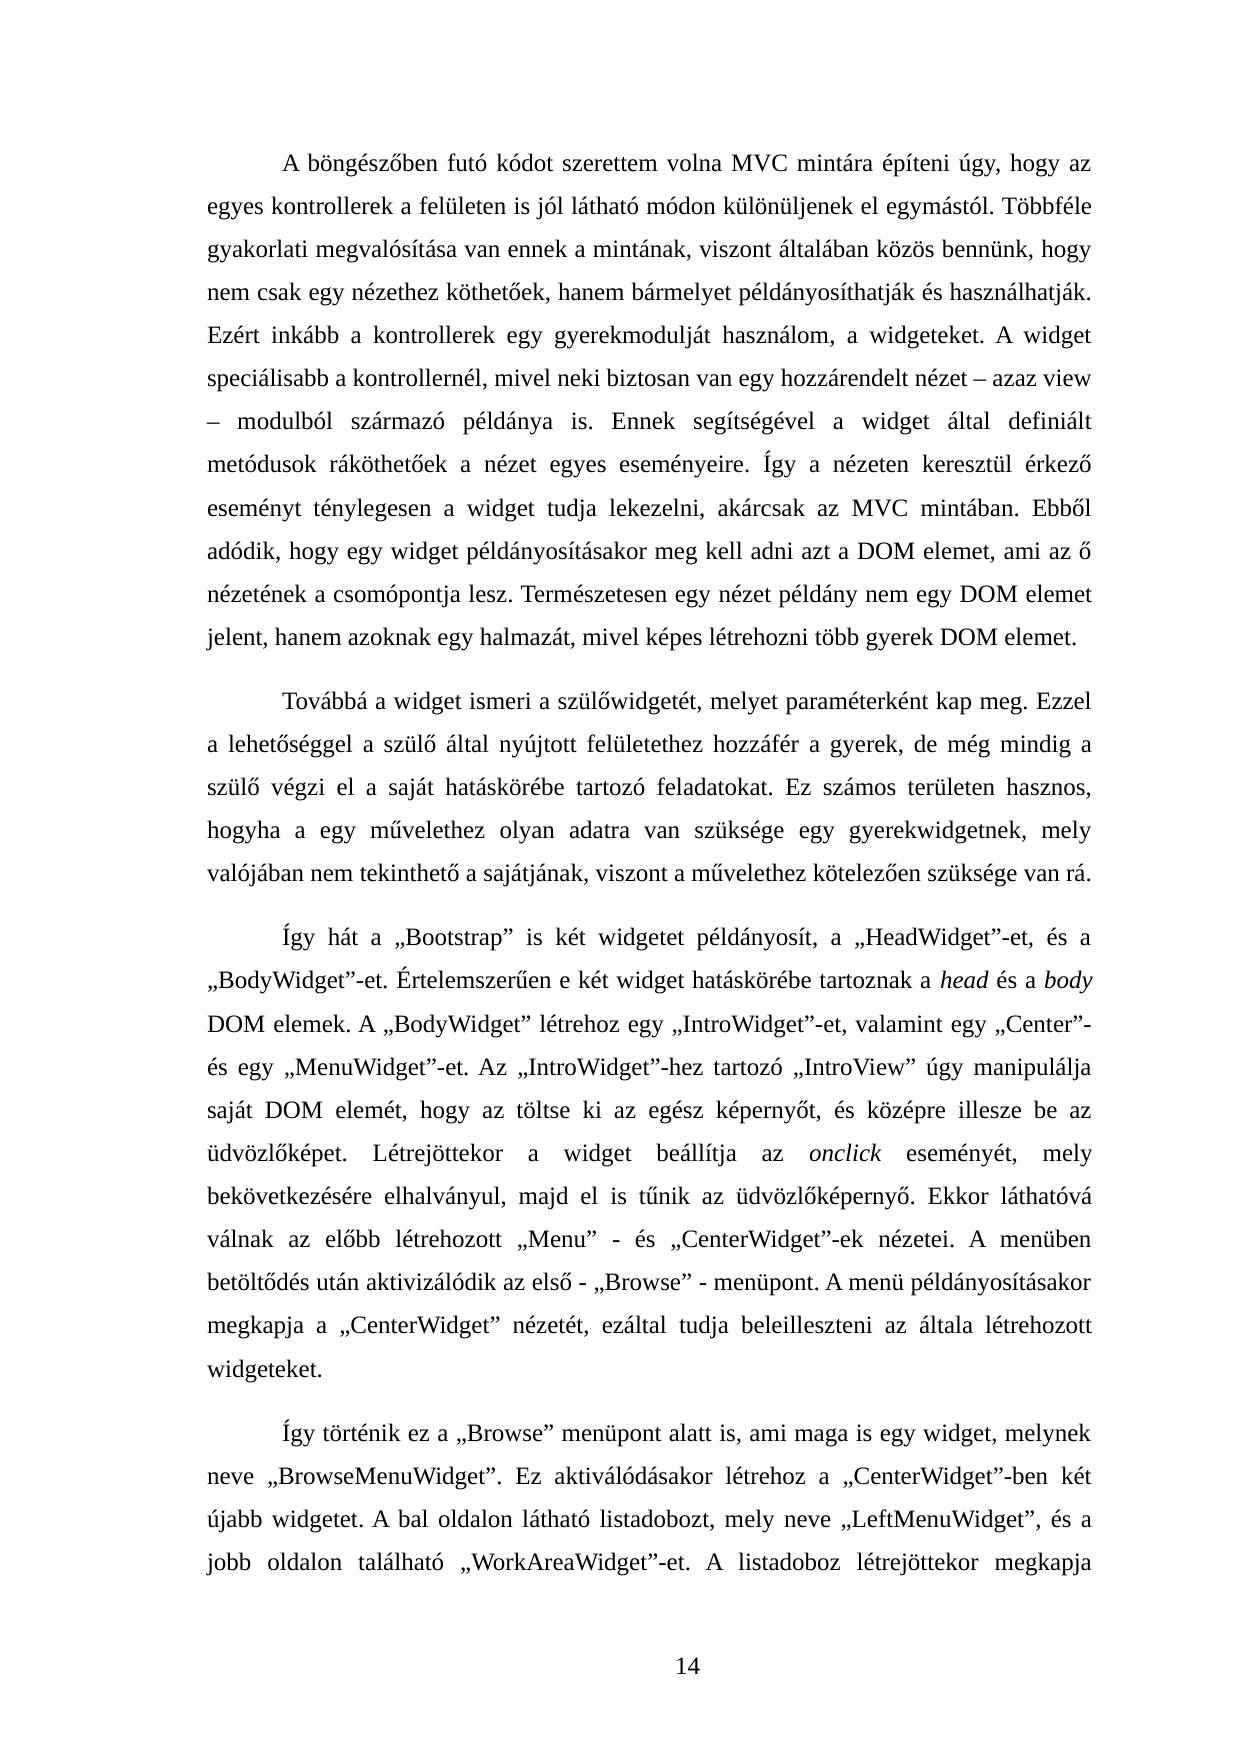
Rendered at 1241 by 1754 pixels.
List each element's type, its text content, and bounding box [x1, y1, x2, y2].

text Így történik ez a „Browse” menüpont alatt is, ami maga is egy widget, melynek neve „BrowseMenuWidget”. Ez aktiválódásakor létrehoz a „CenterWidget”-ben két újabb widgetet. A bal oldalon látható listadobozt, mely neve „LeftMenuWidget”, és a jobb oldalon található „WorkAreaWidget”-et. A listadoboz létrejöttekor megkapja [207, 1418, 1092, 1576]
text Továbbá a widget ismeri a szülőwidgetét, melyet paraméterként kap meg. Ezzel a lehetőséggel a szülő által nyújtott felületethez hozzáfér a gyerek, de még mindig a szülő végzi el a saját hatáskörébe tartozó feladatokat. Ez számos területen hasznos, hogyha a egy művelethez olyan adatra van szüksége egy gyerekwidgetnek, mely valójában nem tekinthető a sajátjának, viszont a művelethez kötelezően szüksége van rá. [207, 686, 1092, 887]
text A böngészőben futó kódot szerettem volna MVC mintára építeni úgy, hogy az egyes kontrollerek a felületen is jól látható módon különüljenek el egymástól. Többféle gyakorlati megvalósítása van ennek a mintának, viszont általában közös bennünk, hogy nem csak egy nézethez köthetőek, hanem bármelyet példányosíthatják és használhatják. Ezért inkább a kontrollerek egy gyerekmodulját használom, a widgeteket. A widget speciálisabb a kontrollernél, mivel neki biztosan van egy hozzárendelt nézet – azaz view – modulból származó példánya is. Ennek segítségével a widget által definiált metódusok ráköthetőek a nézet egyes eseményeire. Így a nézeten keresztül érkező eseményt ténylegesen a widget tudja lekezelni, akárcsak az MVC mintában. Ebből adódik, hogy egy widget példányosításakor meg kell adni azt a DOM elemet, ami az ő nézetének a csomópontja lesz. Természetesen egy nézet példány nem egy DOM elemet jelent, hanem azoknak egy halmazát, mivel képes létrehozni több gyerek DOM elemet. [207, 148, 1092, 651]
text Így hát a „Bootstrap” is két widgetet példányosít, a „HeadWidget”-et, és a „BodyWidget”-et. Értelemszerűen e két widget hatáskörébe tartoznak a head és a body DOM elemek. A „BodyWidget” létrehoz egy „IntroWidget”-et, valamint egy „Center”- és egy „MenuWidget”-et. Az „IntroWidget”-hez tartozó „IntroView” úgy manipulálja saját DOM elemét, hogy az töltse ki az egész képernyőt, és középre illesze be az üdvözlőképet. Létrejöttekor a widget beállítja az onclick eseményét, mely bekövetkezésére elhalványul, majd el is tűnik az üdvözlőképernyő. Ekkor láthatóvá válnak az előbb létrehozott „Menu” - és „CenterWidget”-ek nézetei. A menüben betöltődés után aktivizálódik az első - „Browse” - menüpont. A menü példányosításakor megkapja a „CenterWidget” nézetét, ezáltal tudja beleilleszteni az általa létrehozott widgeteket. [207, 922, 1092, 1382]
